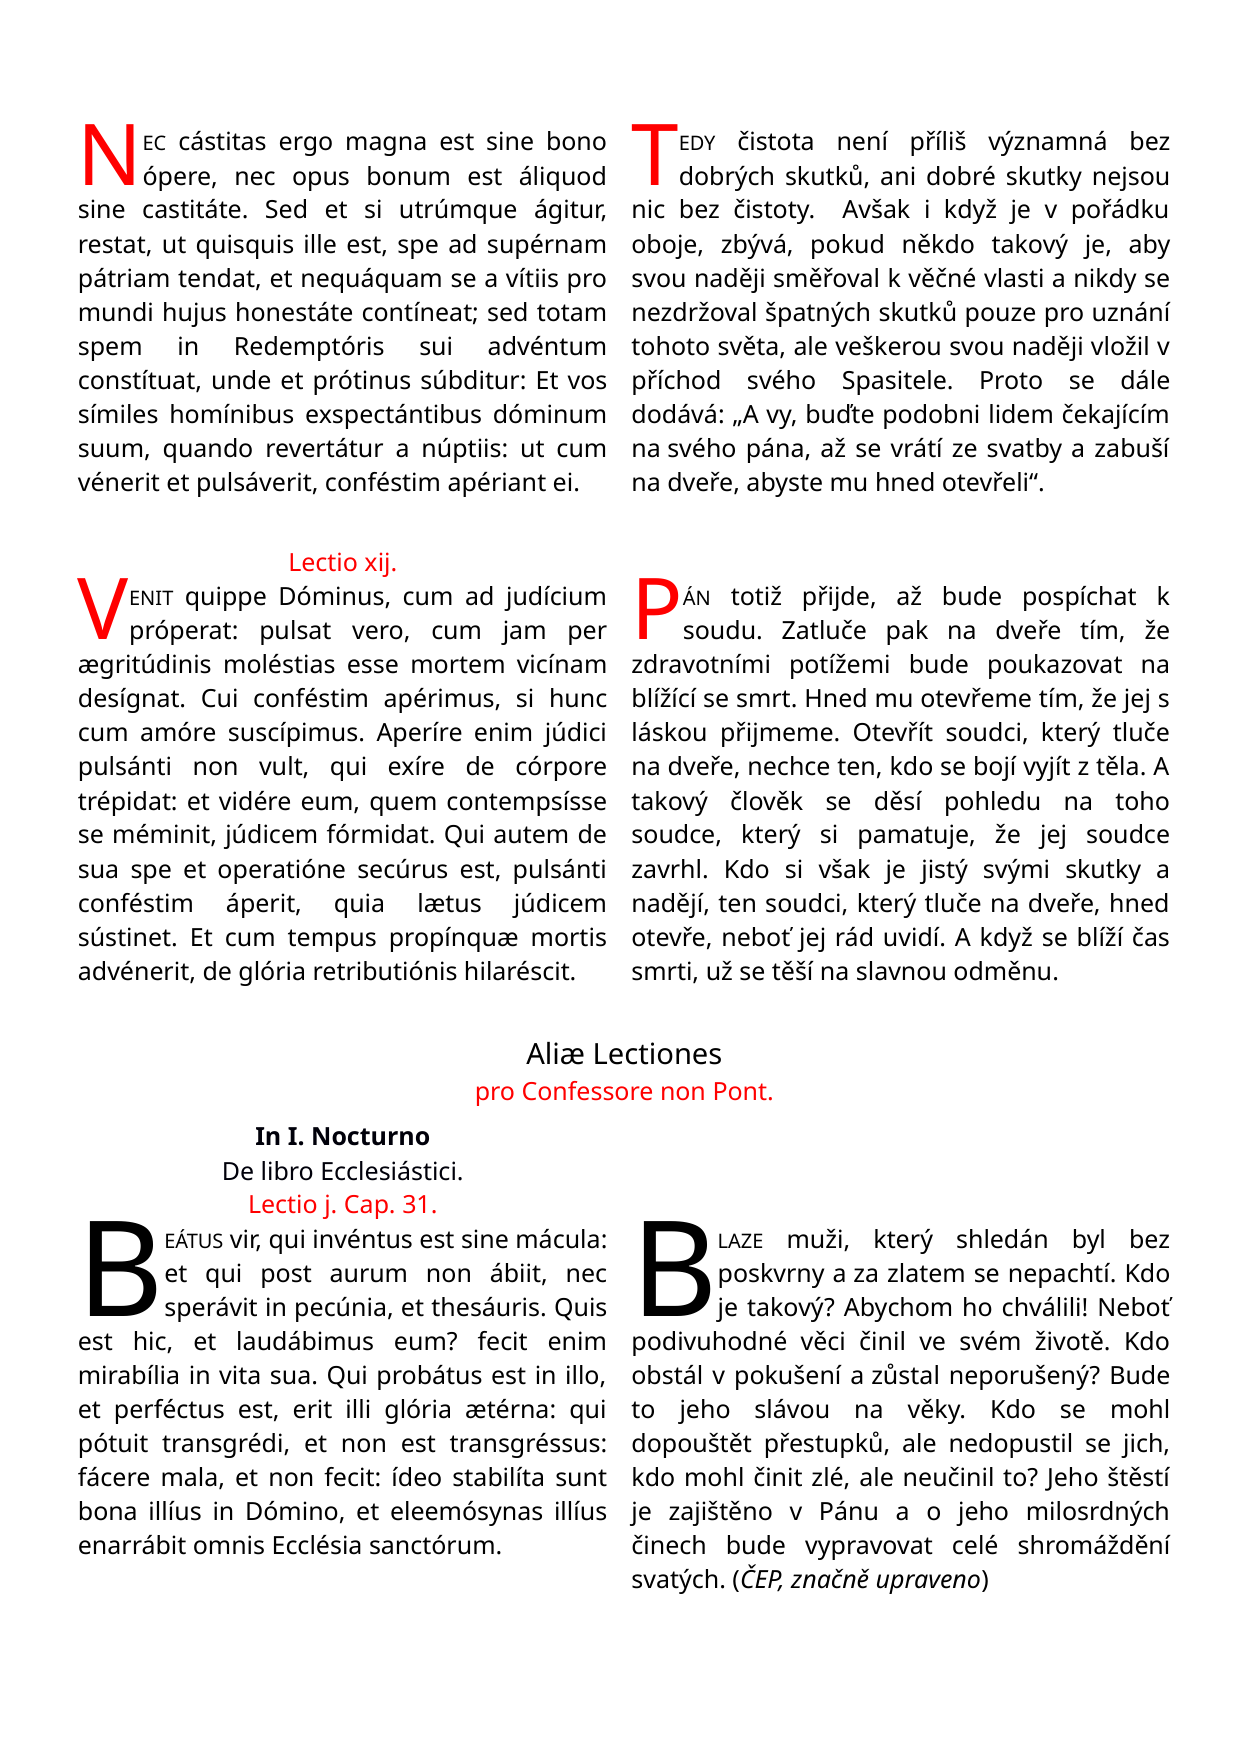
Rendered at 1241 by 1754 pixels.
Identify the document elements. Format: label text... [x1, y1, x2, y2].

table_cell Pán totiž přijde, až bude pospíchat k soudu. Zatluče pak na dveře tím, že zdravotními potížemi bude poukazovat na blížící se smrt. Hned mu otevřeme tím, že jej s láskou přijmeme. Otevřít soudci, který tluče na dveře, nechce ten, kdo se bojí vyjít z těla. A takový člověk se děsí pohledu na toho soudce, který si pamatuje, že jej soudce zavrhl. Kdo si však je jistý svými skutky a nadějí, ten soudci, který tluče na dveře, hned otevře, neboť jej rád uvidí. A když se blíží čas smrti, už se těší na slavnou odměnu. [619, 539, 1182, 1027]
table_cell In I. Nocturno De libro Ecclesiástici. Lectio j. Cap. 31. Beátus vir, qui invéntus est sine mácula: et qui post aurum non ábiit, nec sperávit in pecúnia, et thesáuris. Quis est hic, et laudábimus eum? fecit enim mirabília in vita sua. Qui probátus est in illo, et perféctus est, erit illi glória ætérna: qui pótuit transgrédi, et non est transgréssus: fácere mala, et non fecit: ídeo stabilíta sunt bona illíus in Dómino, et eleemósynas illíus enarrábit omnis Ecclésia sanctórum. [66, 1113, 619, 1602]
table_cell Aliæ Lectiones pro Confessore non Pont. [66, 1028, 1182, 1113]
table_cell Nec cástitas ergo magna est sine bono ópere, nec opus bonum est áliquod sine castitáte. Sed et si utrúmque ágitur, restat, ut quisquis ille est, spe ad supérnam pátriam tendat, et nequáquam se a vítiis pro mundi hujus honestáte contíneat; sed totam spem in Redemptóris sui advéntum constítuat, unde et prótinus súbditur: Et vos símiles homínibus exspectántibus dóminum suum, quando revertátur a núptiis: ut cum vénerit et pulsáverit, conféstim apériant ei. [66, 118, 619, 539]
table_cell Blaze muži, který shledán byl bez poskvrny a za zlatem se nepachtí. Kdo je takový? Abychom ho chválili! Neboť podivuhodné věci činil ve svém životě. Kdo obstál v pokušení a zůstal neporušený? Bude to jeho slávou na věky. Kdo se mohl dopouštět přestupků, ale nedopustil se jich, kdo mohl činit zlé, ale neučinil to? Jeho štěstí je zajištěno v Pánu a o jeho milosrdných činech bude vypravovat celé shromáždění svatých. (ČEP, značně upraveno) [619, 1113, 1182, 1602]
table_cell Lectio xij. Venit quippe Dóminus, cum ad judícium próperat: pulsat vero, cum jam per ægritúdinis moléstias esse mortem vicínam desígnat. Cui conféstim apérimus, si hunc cum amóre suscípimus. Aperíre enim júdici pulsánti non vult, qui exíre de córpore trépidat: et vidére eum, quem contempsísse se méminit, júdicem fórmidat. Qui autem de sua spe et operatióne secúrus est, pulsánti conféstim áperit, quia lætus júdicem sústinet. Et cum tempus propínquæ mortis advénerit, de glória retributiónis hilaréscit. [66, 539, 619, 1027]
table_cell Tedy čistota není příliš významná bez dobrých skutků, ani dobré skutky nejsou nic bez čistoty. Avšak i když je v pořádku oboje, zbývá, pokud někdo takový je, aby svou naději směřoval k věčné vlasti a nikdy se nezdržoval špatných skutků pouze pro uznání tohoto světa, ale veškerou svou naději vložil v příchod svého Spasitele. Proto se dále dodává: „A vy, buďte podobni lidem čekajícím na svého pána, až se vrátí ze svatby a zabuší na dveře, abyste mu hned otevřeli“. [619, 118, 1182, 539]
